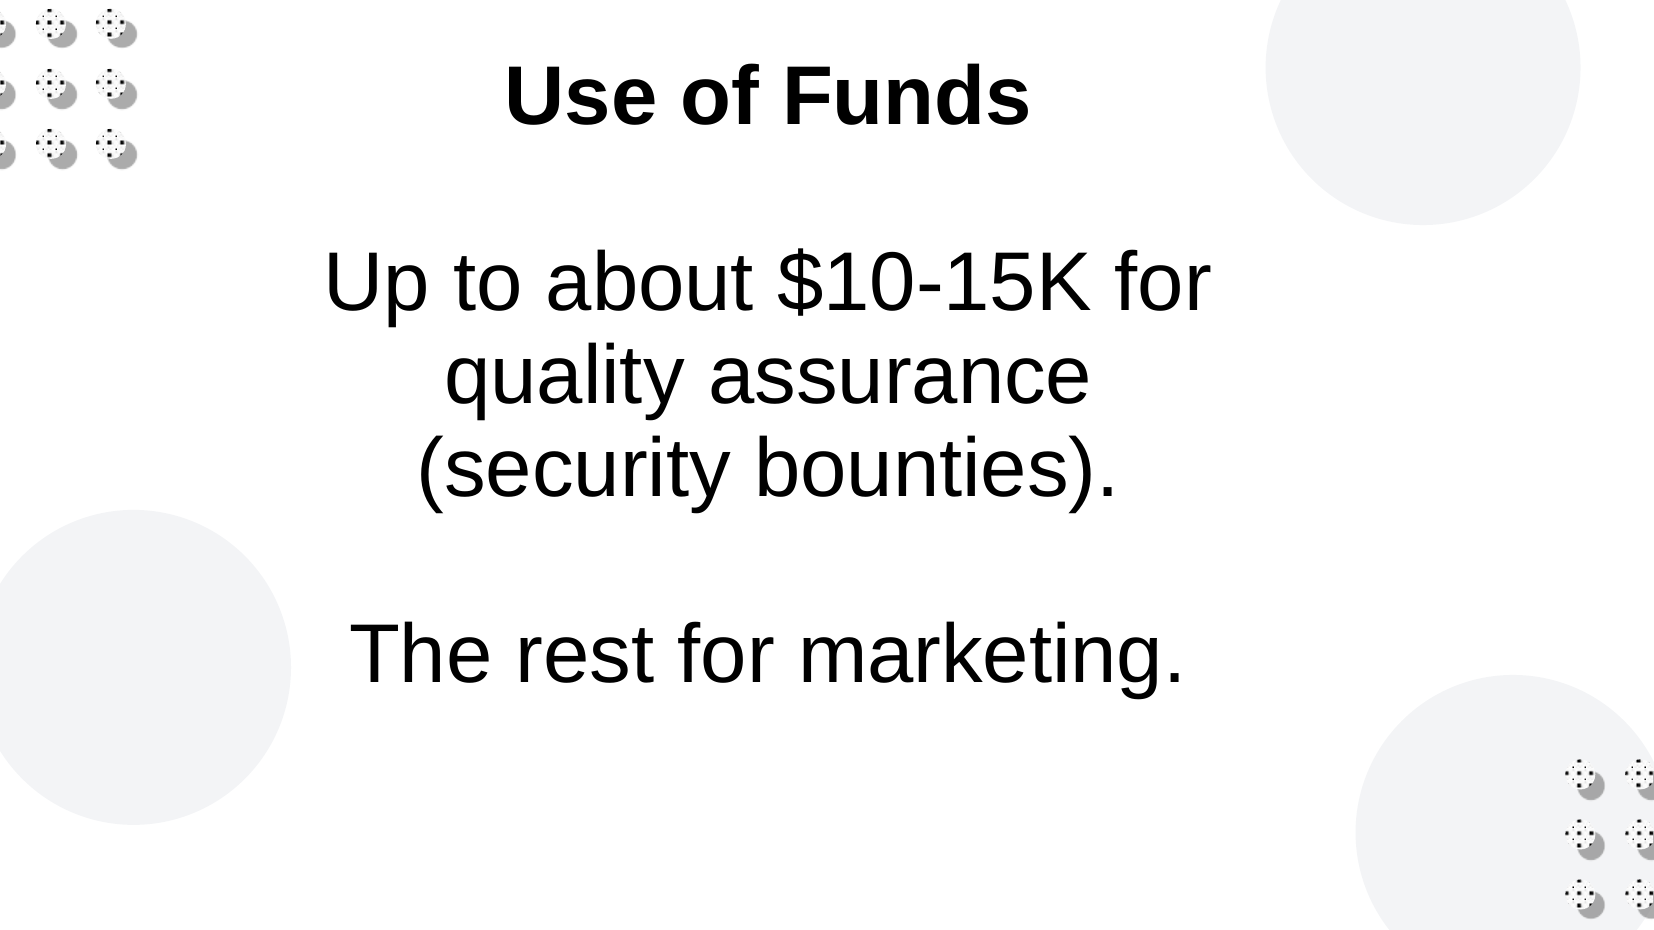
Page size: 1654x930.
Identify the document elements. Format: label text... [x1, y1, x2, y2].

picture [95, 128, 127, 159]
picture [0, 11, 7, 36]
picture [35, 8, 66, 39]
picture [95, 68, 126, 99]
picture [36, 128, 67, 159]
picture [1565, 819, 1596, 850]
picture [35, 68, 67, 99]
picture [95, 8, 126, 39]
picture [1565, 759, 1596, 790]
picture [1625, 819, 1654, 850]
picture [1625, 879, 1654, 910]
text_box Use of Funds Up to about $10-15K for quality assurance (security bounties). The rest for marketing. [224, 224, 1312, 525]
picture [0, 131, 7, 157]
picture [1565, 879, 1596, 910]
picture [0, 71, 7, 96]
picture [1625, 759, 1654, 790]
